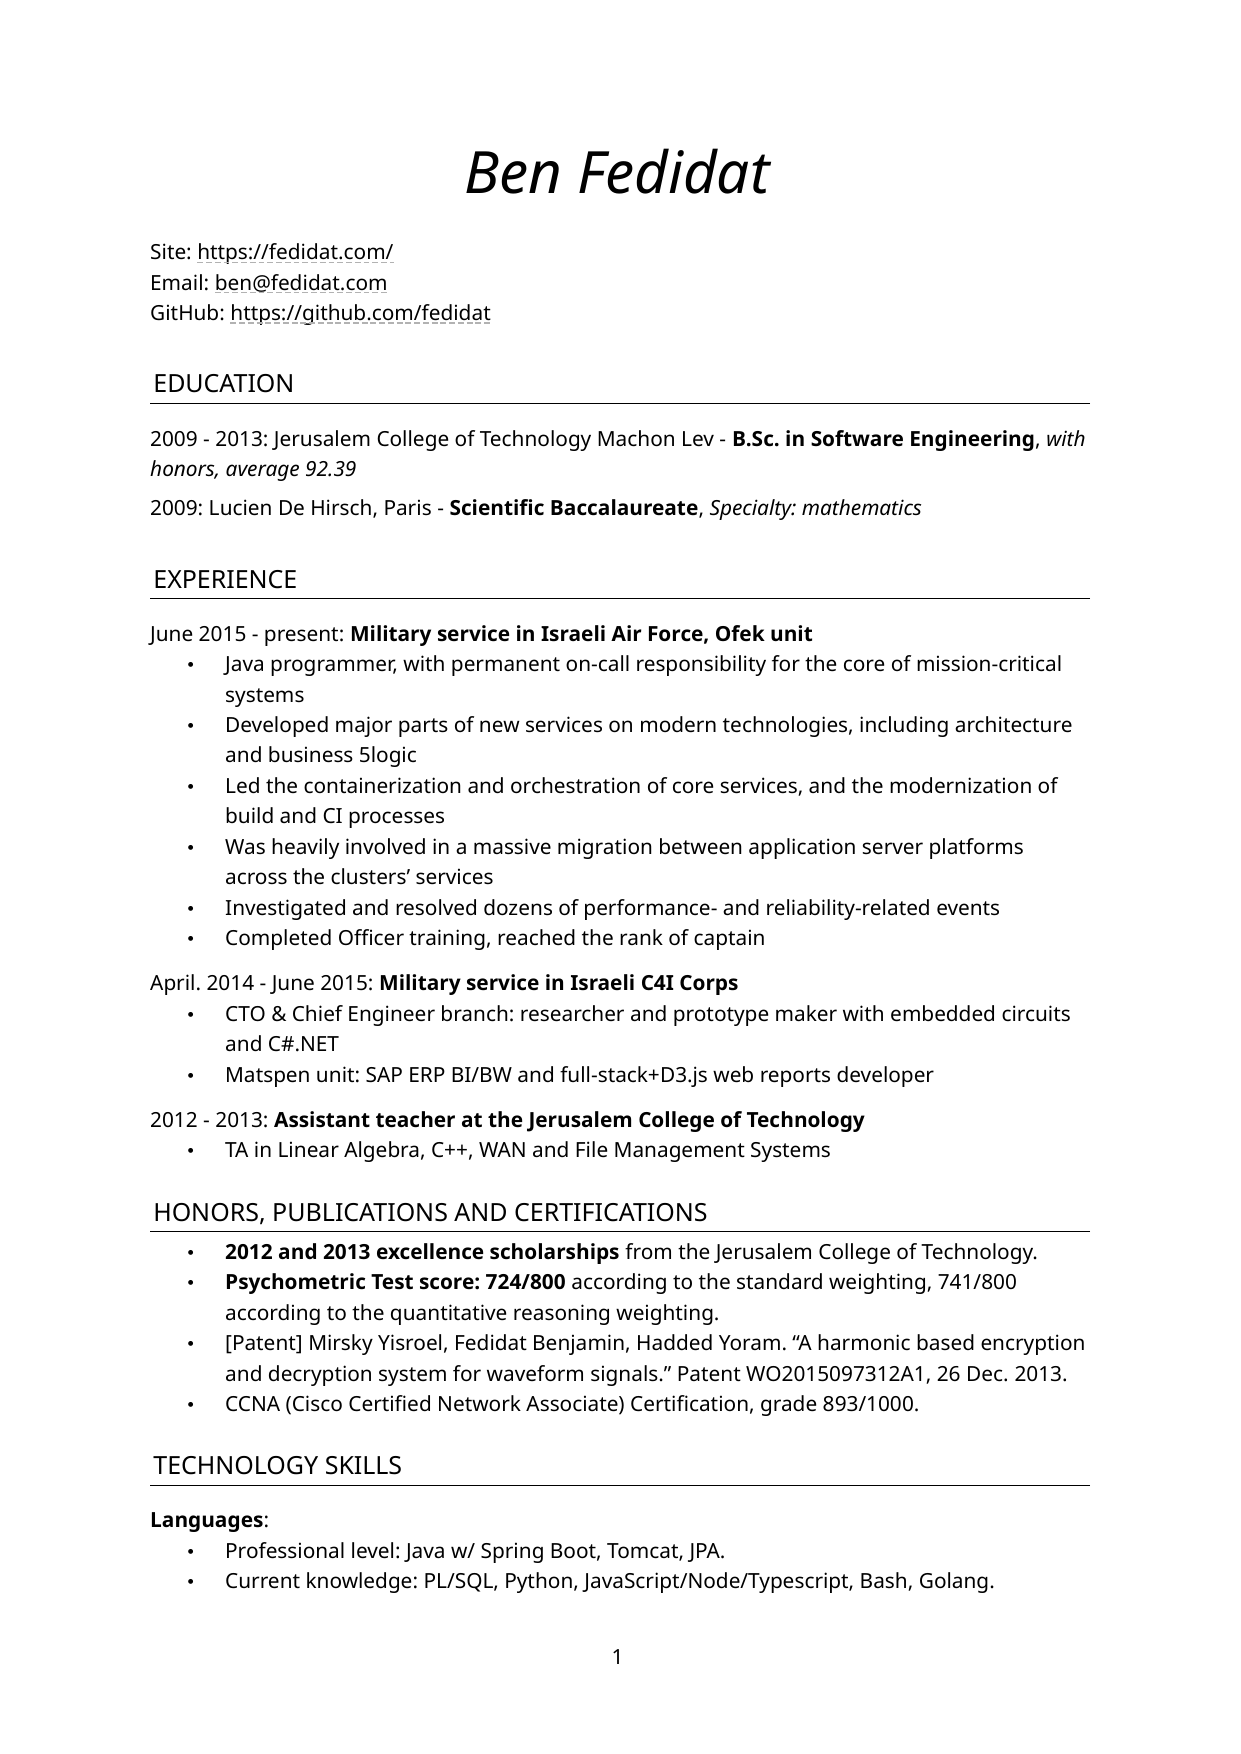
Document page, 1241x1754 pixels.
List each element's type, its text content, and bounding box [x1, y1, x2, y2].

subtitle Honors, publications and certifications [150, 1191, 1090, 1231]
list TA in Linear Algebra, C++, WAN and File Management Systems [187, 1136, 1090, 1164]
text 2012 - 2013: Assistant teacher at the Jerusalem College of Technology [150, 1105, 1090, 1133]
list Completed Officer training, reached the rank of captain [187, 923, 1090, 951]
list Developed major parts of new services on modern technologies, including architecture and business 5logic [187, 710, 1090, 769]
list Psychometric Test score: 724/800 according to the standard weighting, 741/800 according to the quantitative reasoning weighting. [187, 1267, 1090, 1326]
text 2009: Lucien De Hirsch, Paris - Scientific Baccalaureate, Specialty: mathematics [150, 493, 1090, 522]
list Java programmer, with permanent on-call responsibility for the core of mission-critical systems [187, 649, 1090, 708]
text Site: https://fedidat.com/ Email: ben@fedidat.com GitHub: https://github.com/fedidat [150, 237, 1090, 327]
list Current knowledge: PL/SQL, Python, JavaScript/Node/Typescript, Bash, Golang. [187, 1566, 1090, 1595]
text April. 2014 - June 2015: Military service in Israeli C4I Corps [150, 968, 1090, 997]
text June 2015 - present: Military service in Israeli Air Force, Ofek unit [150, 619, 1090, 647]
title Ben Fedidat [150, 131, 1090, 210]
list 2012 and 2013 excellence scholarships from the Jerusalem College of Technology. [187, 1237, 1090, 1265]
list Professional level: Java w/ Spring Boot, Tomcat, JPA. [187, 1536, 1090, 1564]
list Led the containerization and orchestration of core services, and the modernization of build and CI processes [187, 771, 1090, 830]
list Was heavily involved in a massive migration between application server platforms across the clusters’ services [187, 832, 1090, 891]
list CTO & Chief Engineer branch: researcher and prototype maker with embedded circuits and C#.NET [187, 999, 1090, 1058]
subtitle Experience [150, 558, 1090, 598]
subtitle Technology Skills [150, 1445, 1090, 1485]
list Investigated and resolved dozens of performance- and reliability-related events [187, 893, 1090, 921]
list Matspen unit: SAP ERP BI/BW and full-stack+D3.js web reports developer [187, 1060, 1090, 1088]
text 2009 - 2013: Jerusalem College of Technology Machon Lev - B.Sc. in Software Engineering, with honors, average 92.39 [150, 424, 1090, 482]
text Languages: [150, 1506, 1090, 1534]
list CCNA (Cisco Certified Network Associate) Certification, grade 893/1000. [187, 1389, 1090, 1417]
list [Patent] Mirsky Yisroel, Fedidat Benjamin, Hadded Yoram. “A harmonic based encryption and decryption system for waveform signals.” Patent WO2015097312A1, 26 Dec. 2013. [187, 1328, 1090, 1387]
subtitle Education [150, 363, 1090, 403]
